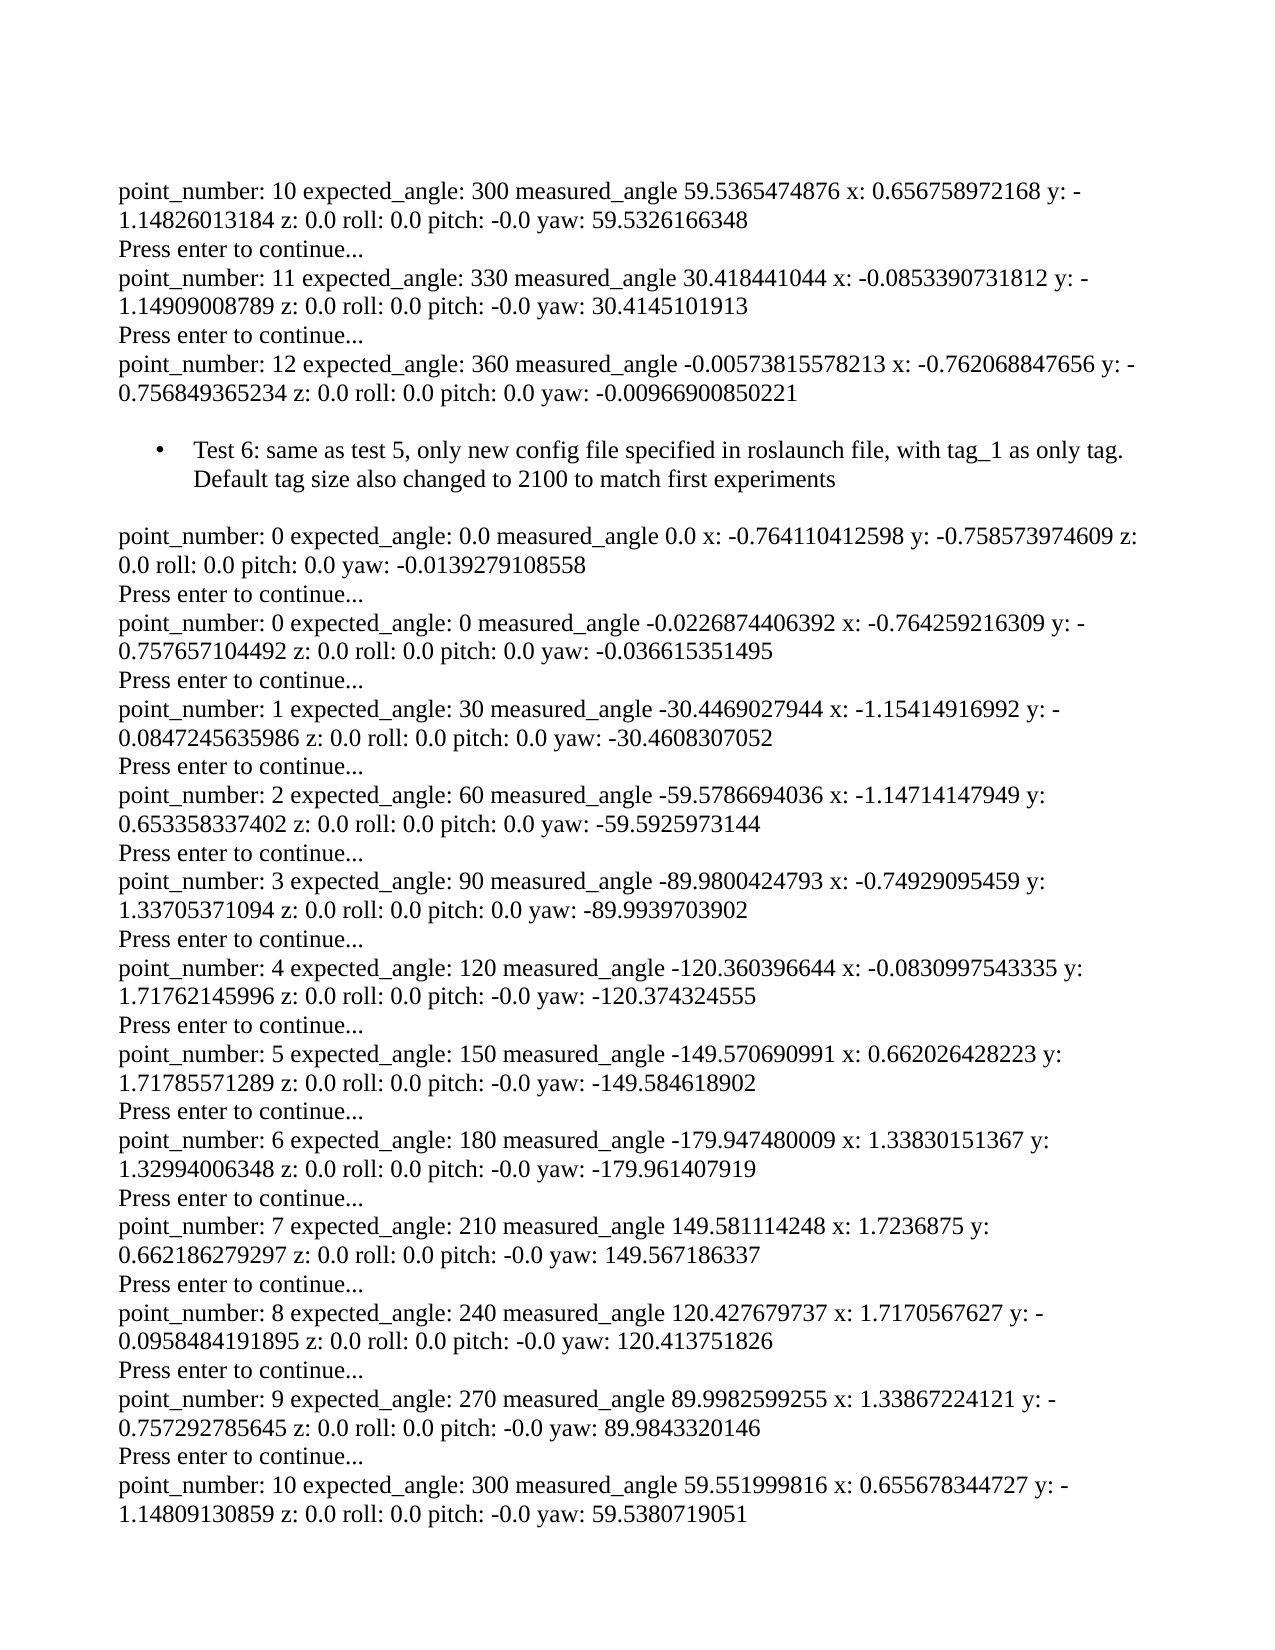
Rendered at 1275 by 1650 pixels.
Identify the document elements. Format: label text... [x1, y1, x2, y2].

text point_number: 10 expected_angle: 300 measured_angle 59.551999816 x: 0.655678344727 y: -1.14809130859 z: 0.0 roll: 0.0 pitch: -0.0 yaw: 59.5380719051 [118, 1470, 1157, 1528]
text Press enter to continue... [118, 1269, 1157, 1298]
text point_number: 11 expected_angle: 330 measured_angle 30.418441044 x: -0.0853390731812 y: -1.14909008789 z: 0.0 roll: 0.0 pitch: -0.0 yaw: 30.4145101913 [118, 263, 1157, 320]
text point_number: 10 expected_angle: 300 measured_angle 59.5365474876 x: 0.656758972168 y: -1.14826013184 z: 0.0 roll: 0.0 pitch: -0.0 yaw: 59.5326166348 [118, 176, 1157, 234]
text point_number: 12 expected_angle: 360 measured_angle -0.00573815578213 x: -0.762068847656 y: -0.756849365234 z: 0.0 roll: 0.0 pitch: 0.0 yaw: -0.00966900850221 [118, 349, 1157, 406]
text Press enter to continue... [118, 234, 1157, 263]
text Press enter to continue... [118, 1355, 1157, 1384]
text Press enter to continue... [118, 751, 1157, 780]
text Press enter to continue... [118, 665, 1157, 694]
text Press enter to continue... [118, 1096, 1157, 1125]
text Press enter to continue... [118, 1010, 1157, 1039]
text Press enter to continue... [118, 320, 1157, 349]
text point_number: 2 expected_angle: 60 measured_angle -59.5786694036 x: -1.14714147949 y: 0.653358337402 z: 0.0 roll: 0.0 pitch: 0.0 yaw: -59.5925973144 [118, 780, 1157, 838]
text point_number: 0 expected_angle: 0 measured_angle -0.0226874406392 x: -0.764259216309 y: -0.757657104492 z: 0.0 roll: 0.0 pitch: 0.0 yaw: -0.036615351495 [118, 608, 1157, 665]
text Press enter to continue... [118, 579, 1157, 608]
text point_number: 8 expected_angle: 240 measured_angle 120.427679737 x: 1.7170567627 y: -0.0958484191895 z: 0.0 roll: 0.0 pitch: -0.0 yaw: 120.413751826 [118, 1298, 1157, 1355]
list Test 6: same as test 5, only new config file specified in roslaunch file, with tag_1 as only tag. Default tag size also changed to 2100 to match first experiments [156, 435, 1157, 493]
text point_number: 9 expected_angle: 270 measured_angle 89.9982599255 x: 1.33867224121 y: -0.757292785645 z: 0.0 roll: 0.0 pitch: -0.0 yaw: 89.9843320146 [118, 1384, 1157, 1441]
text point_number: 6 expected_angle: 180 measured_angle -179.947480009 x: 1.33830151367 y: 1.32994006348 z: 0.0 roll: 0.0 pitch: -0.0 yaw: -179.961407919 [118, 1125, 1157, 1183]
text Press enter to continue... [118, 1183, 1157, 1211]
text Press enter to continue... [118, 924, 1157, 953]
text point_number: 1 expected_angle: 30 measured_angle -30.4469027944 x: -1.15414916992 y: -0.0847245635986 z: 0.0 roll: 0.0 pitch: 0.0 yaw: -30.4608307052 [118, 694, 1157, 751]
text Press enter to continue... [118, 1441, 1157, 1470]
text Press enter to continue... [118, 838, 1157, 866]
text point_number: 7 expected_angle: 210 measured_angle 149.581114248 x: 1.7236875 y: 0.662186279297 z: 0.0 roll: 0.0 pitch: -0.0 yaw: 149.567186337 [118, 1211, 1157, 1269]
text point_number: 4 expected_angle: 120 measured_angle -120.360396644 x: -0.0830997543335 y: 1.71762145996 z: 0.0 roll: 0.0 pitch: -0.0 yaw: -120.374324555 [118, 953, 1157, 1010]
text point_number: 3 expected_angle: 90 measured_angle -89.9800424793 x: -0.74929095459 y: 1.33705371094 z: 0.0 roll: 0.0 pitch: 0.0 yaw: -89.9939703902 [118, 866, 1157, 924]
text point_number: 5 expected_angle: 150 measured_angle -149.570690991 x: 0.662026428223 y: 1.71785571289 z: 0.0 roll: 0.0 pitch: -0.0 yaw: -149.584618902 [118, 1039, 1157, 1096]
text point_number: 0 expected_angle: 0.0 measured_angle 0.0 x: -0.764110412598 y: -0.758573974609 z: 0.0 roll: 0.0 pitch: 0.0 yaw: -0.0139279108558 [118, 521, 1157, 579]
